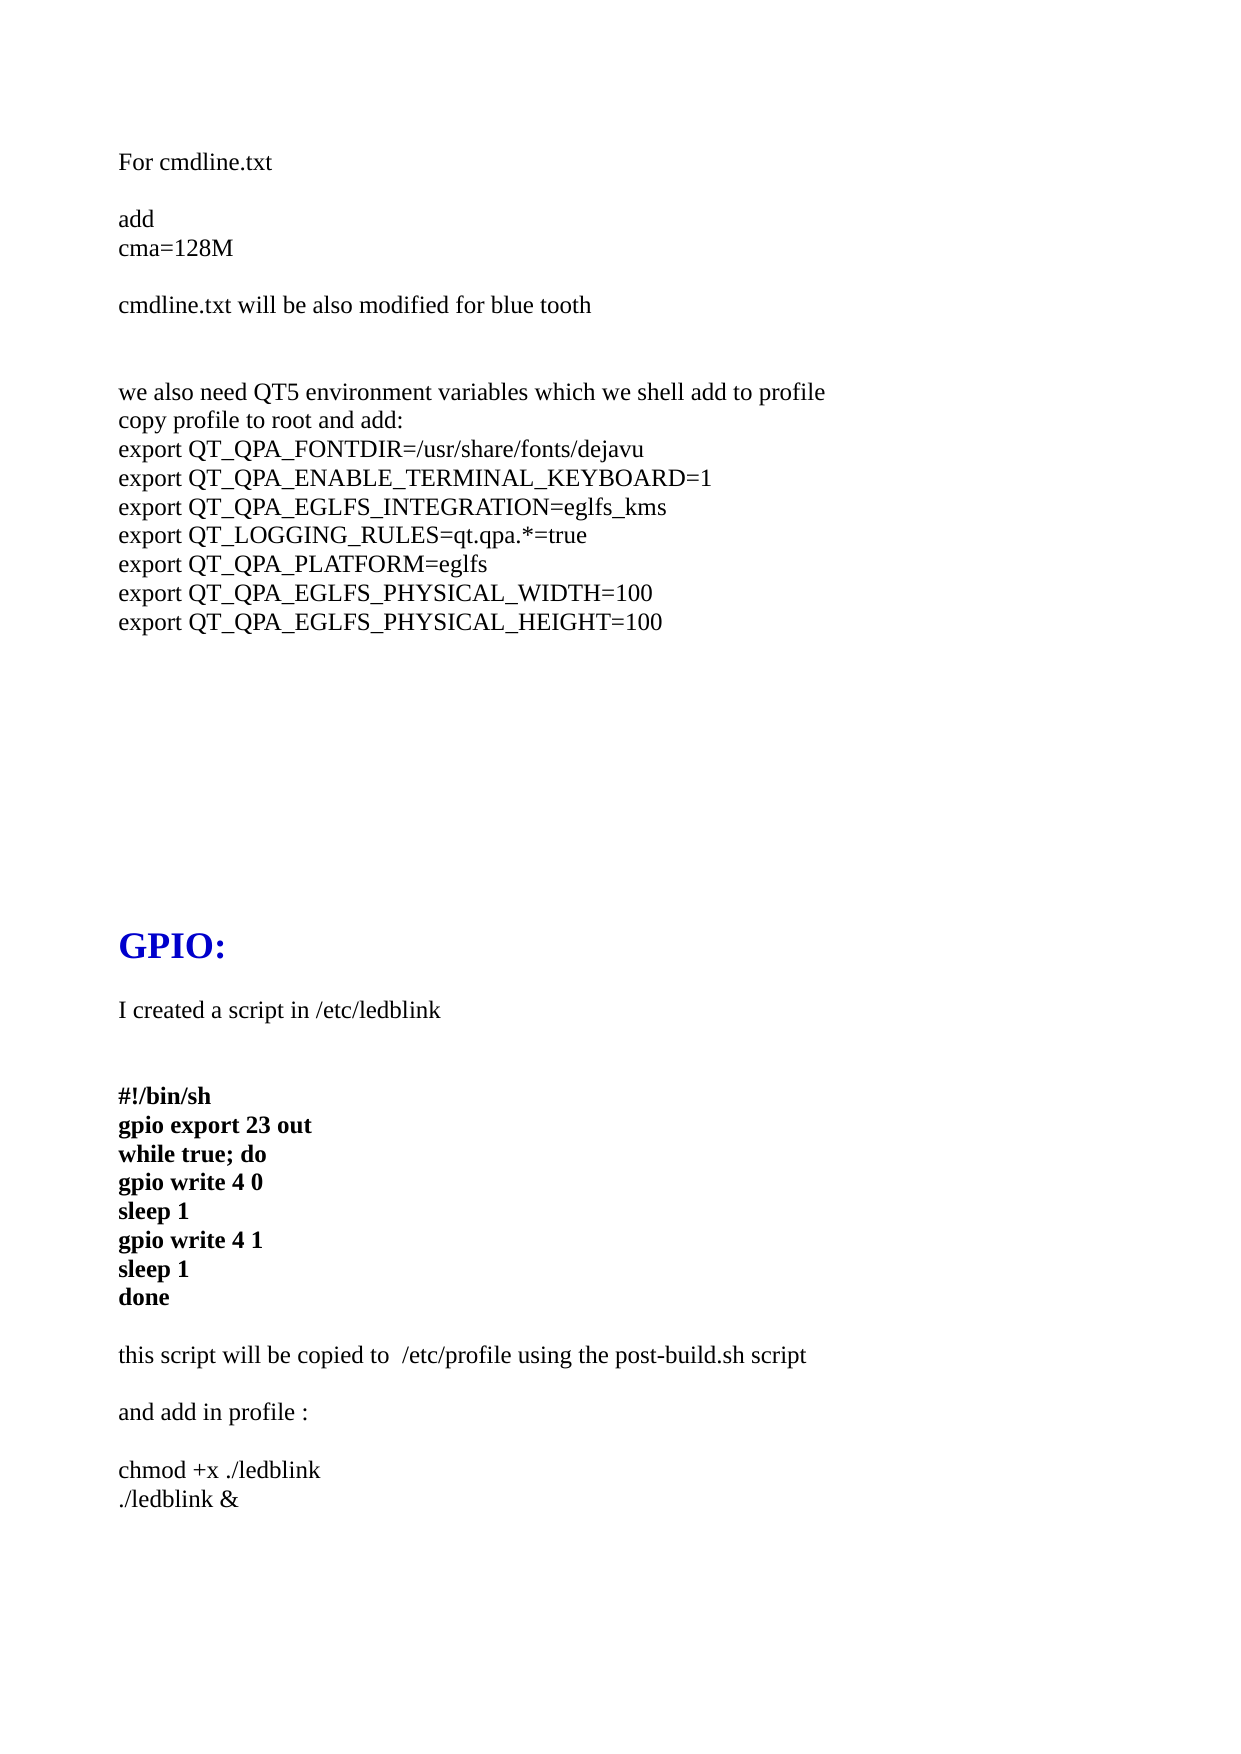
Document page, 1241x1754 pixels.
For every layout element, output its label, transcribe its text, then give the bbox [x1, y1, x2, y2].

text sleep 1 [118, 1254, 1122, 1282]
text chmod +x ./ledblink [118, 1455, 1122, 1484]
text gpio write 4 1 [118, 1225, 1122, 1254]
text done [118, 1282, 1122, 1311]
text we also need QT5 environment variables which we shell add to profile [118, 377, 1122, 406]
text add [118, 204, 1122, 233]
text For cmdline.txt [118, 147, 1122, 176]
text cmdline.txt will be also modified for blue tooth [118, 291, 1122, 319]
text export QT_QPA_EGLFS_PHYSICAL_WIDTH=100 [118, 578, 1122, 607]
text export QT_LOGGING_RULES=qt.qpa.*=true [118, 521, 1122, 549]
text while true; do [118, 1139, 1122, 1167]
text I created a script in /etc/ledblink [118, 995, 1122, 1024]
text export QT_QPA_FONTDIR=/usr/share/fonts/dejavu [118, 434, 1122, 463]
text #!/bin/sh [118, 1081, 1122, 1110]
text export QT_QPA_EGLFS_PHYSICAL_HEIGHT=100 [118, 607, 1122, 636]
text gpio write 4 0 [118, 1167, 1122, 1196]
text GPIO: [118, 923, 1122, 966]
text this script will be copied to /etc/profile using the post-build.sh script [118, 1340, 1122, 1369]
text ./ledblink & [118, 1484, 1122, 1512]
text and add in profile : [118, 1397, 1122, 1426]
text cma=128M [118, 233, 1122, 262]
text export QT_QPA_PLATFORM=eglfs [118, 549, 1122, 578]
text copy profile to root and add: [118, 406, 1122, 434]
text sleep 1 [118, 1196, 1122, 1225]
text gpio export 23 out [118, 1110, 1122, 1139]
text export QT_QPA_EGLFS_INTEGRATION=eglfs_kms [118, 492, 1122, 521]
text export QT_QPA_ENABLE_TERMINAL_KEYBOARD=1 [118, 463, 1122, 492]
